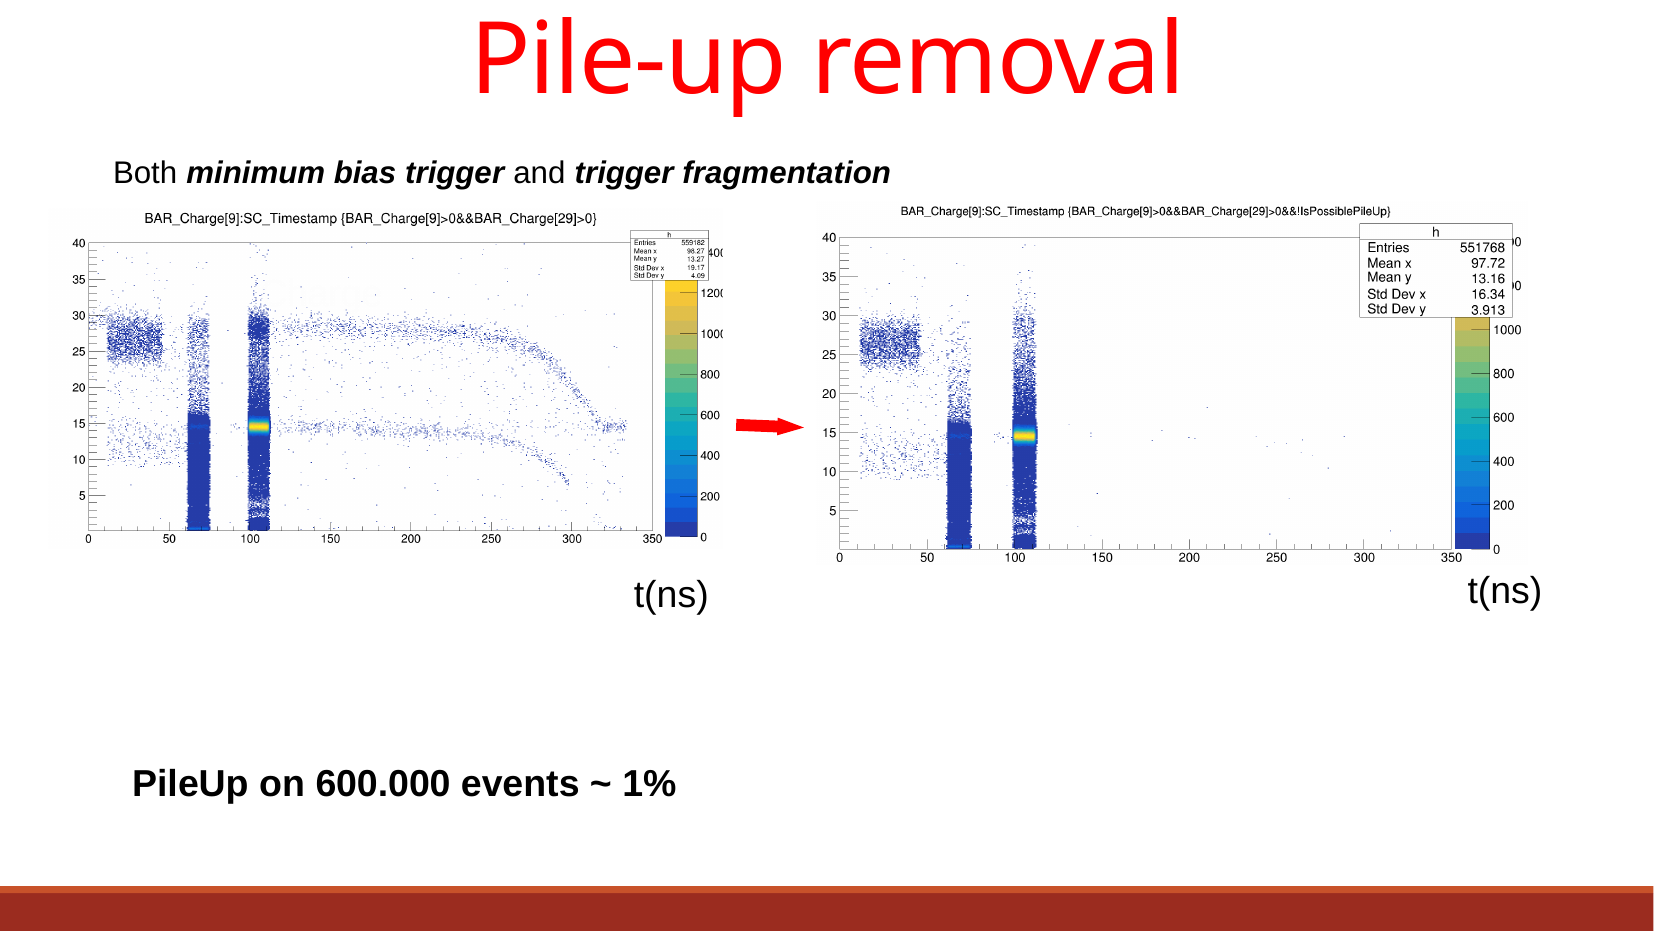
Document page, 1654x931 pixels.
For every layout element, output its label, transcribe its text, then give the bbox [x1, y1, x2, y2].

text_box PileUp on 600.000 events ~ 1% [117, 752, 635, 801]
picture [48, 208, 723, 550]
text_box t(ns) [1452, 560, 1550, 609]
picture [816, 201, 1528, 566]
text_box Pile-up removal [468, 0, 1186, 146]
text_box Both minimum bias trigger and trigger fragmentation [94, 146, 1504, 231]
text_box t(ns) [618, 564, 716, 613]
text_box [0, 886, 1654, 931]
